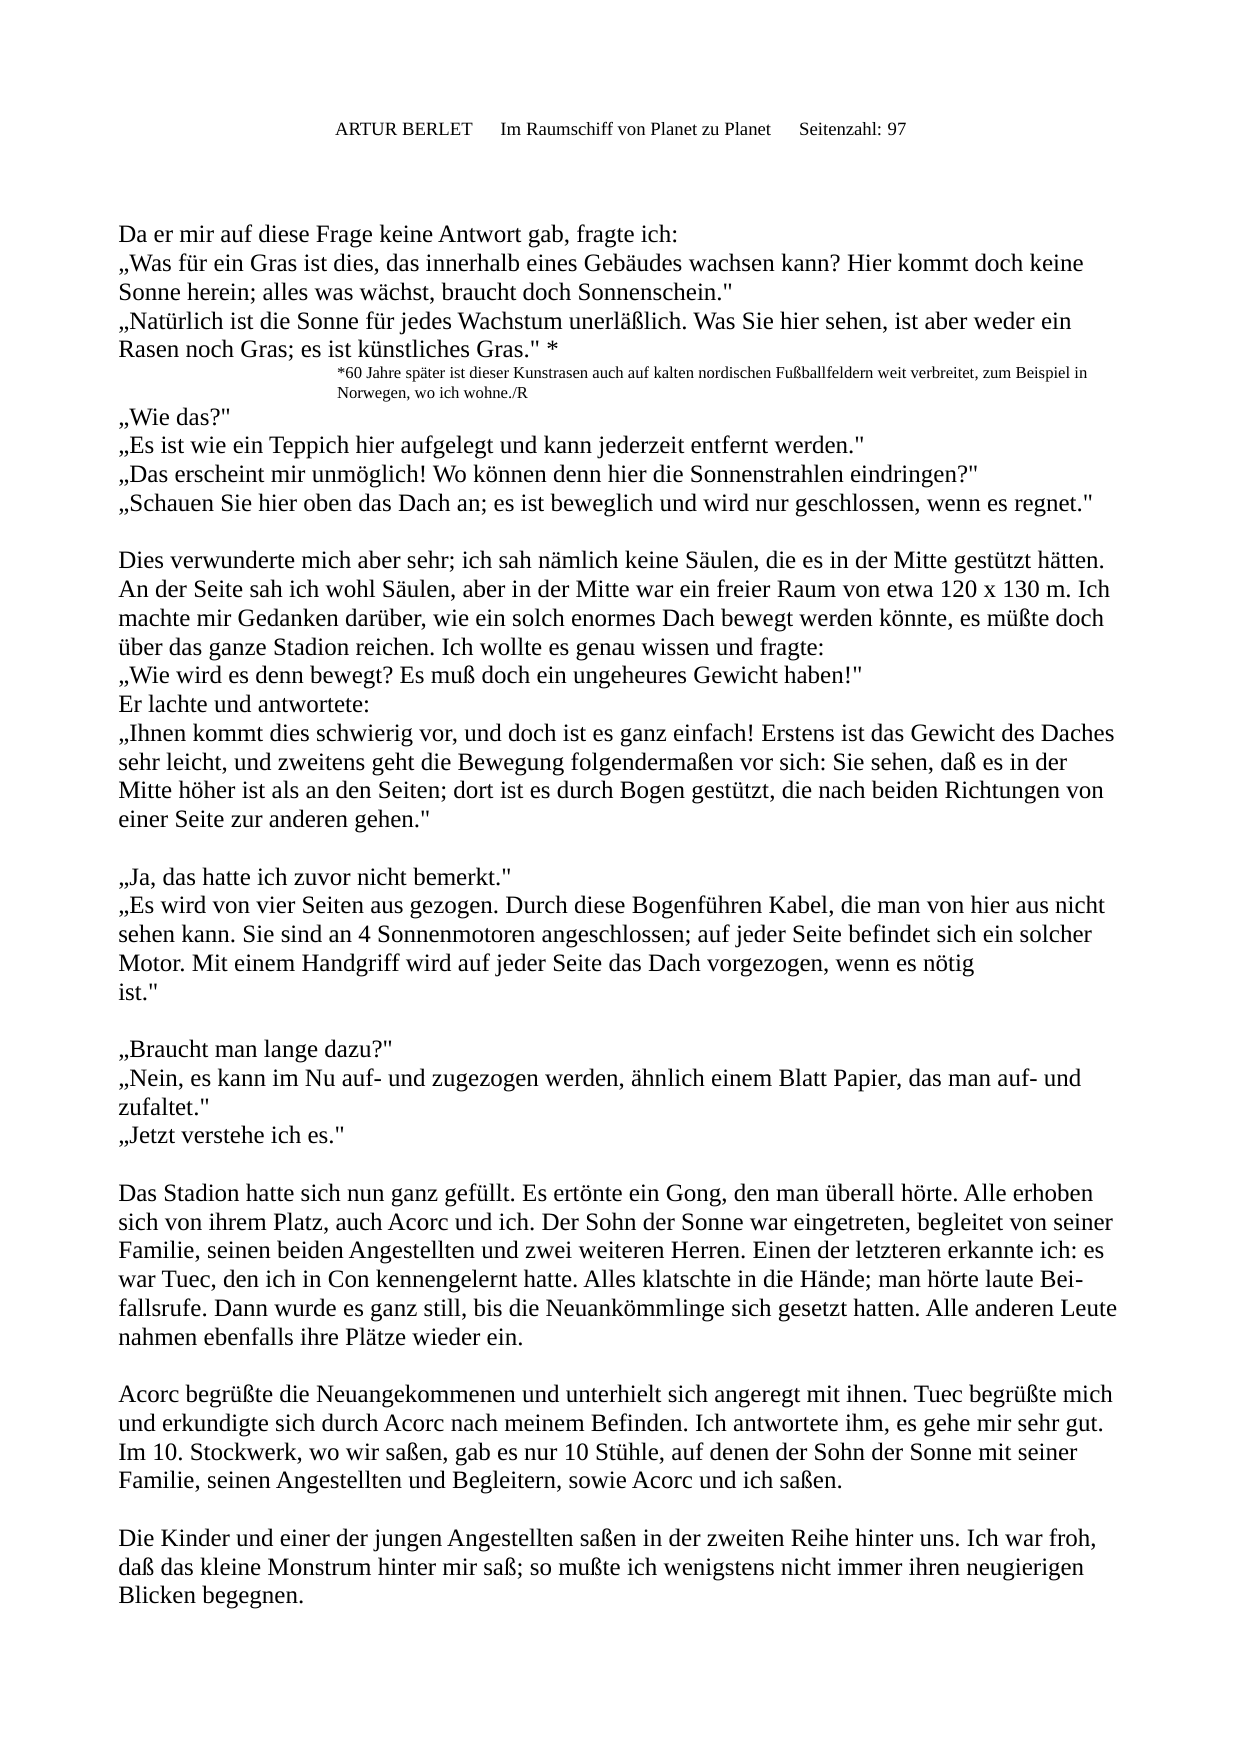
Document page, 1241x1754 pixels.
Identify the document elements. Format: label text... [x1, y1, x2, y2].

text Da er mir auf diese Frage keine Antwort gab, fragte ich: [118, 219, 1123, 248]
text Die Kinder und einer der jungen Angestellten saßen in der zweiten Reihe hinter uns. Ich war froh, daß das kleine Monstrum hinter mir saß; so mußte ich wenigstens nicht immer ihren neugierigen Blicken begegnen. [118, 1523, 1123, 1609]
text „Das erscheint mir unmöglich! Wo können denn hier die Sonnenstrahlen eindringen?" [118, 459, 1123, 488]
text „Es ist wie ein Teppich hier aufgelegt und kann jederzeit entfernt werden." [118, 430, 1123, 459]
text „Natürlich ist die Sonne für jedes Wachstum unerläßlich. Was Sie hier sehen, ist aber weder ein Rasen noch Gras; es ist künstliches Gras." * [118, 306, 1123, 363]
text „Jetzt verstehe ich es." [118, 1120, 1123, 1149]
text Im 10. Stockwerk, wo wir saßen, gab es nur 10 Stühle, auf denen der Sohn der Sonne mit seiner Familie, seinen Angestellten und Begleitern, sowie Acorc und ich saßen. [118, 1437, 1123, 1494]
text „Nein, es kann im Nu auf- und zugezogen werden, ähn­lich einem Blatt Papier, das man auf- und zufaltet." [118, 1063, 1123, 1120]
text „Schauen Sie hier oben das Dach an; es ist beweglich und wird nur geschlossen, wenn es regnet." [118, 488, 1123, 517]
text „Wie das?" [118, 402, 1123, 430]
text Acorc begrüßte die Neuangekommenen und unterhielt sich angeregt mit ihnen. Tuec begrüßte mich und erkundigte sich durch Acorc nach meinem Befinden. Ich antwortete ihm, es gehe mir sehr gut. [118, 1379, 1123, 1437]
text „Braucht man lange dazu?" [118, 1034, 1123, 1063]
text „Wie wird es denn bewegt? Es muß doch ein ungeheures Gewicht haben!" [118, 660, 1123, 689]
text Das Stadion hatte sich nun ganz gefüllt. Es ertönte ein Gong, den man überall hörte. Alle erhoben sich von ihrem Platz, auch Acorc und ich. Der Sohn der Sonne war ein­getreten, begleitet von seiner Familie, seinen beiden Ange­stellten und zwei weiteren Herren. Einen der letzteren erkannte ich: es war Tuec, den ich in Con kennengelernt hatte. Alles klatschte in die Hände; man hörte laute Bei­fallsrufe. Dann wurde es ganz still, bis die Neuankömm­linge sich gesetzt hatten. Alle anderen Leute nahmen ebenfalls ihre Plätze wieder ein. [118, 1178, 1123, 1350]
text „Ja, das hatte ich zuvor nicht bemerkt." [118, 862, 1123, 890]
text „Was für ein Gras ist dies, das innerhalb eines Gebäudes wachsen kann? Hier kommt doch keine Sonne herein; alles was wächst, braucht doch Sonnenschein." [118, 248, 1123, 306]
text „Es wird von vier Seiten aus gezogen. Durch diese Bogenführen Kabel, die man von hier aus nicht sehen kann. Sie sind an 4 Sonnenmotoren angeschlossen; auf jeder Seite befindet sich ein solcher Motor. Mit einem Handgriff wird auf jeder Seite das Dach vorgezogen, wenn es nötig [118, 890, 1123, 977]
text *60 Jahre später ist dieser Kunstrasen auch auf kalten nordischen Fußballfeldern weit verbreitet, zum Beispiel in Norwegen, wo ich wohne./R [337, 363, 1123, 402]
text Er lachte und antwortete: [118, 689, 1123, 718]
text „Ihnen kommt dies schwierig vor, und doch ist es ganz einfach! Erstens ist das Gewicht des Daches sehr leicht, und zweitens geht die Bewegung folgender­maßen vor sich: Sie sehen, daß es in der Mitte höher ist als an den Seiten; dort ist es durch Bogen gestützt, die nach beiden Richtungen von einer Seite zur anderen gehen." [118, 718, 1123, 833]
text ist." [118, 977, 1123, 1005]
text Dies verwunderte mich aber sehr; ich sah nämlich keine Säulen, die es in der Mitte gestützt hätten. An der Seite sah ich wohl Säulen, aber in der Mitte war ein freier Raum von etwa 120 x 130 m. Ich machte mir Gedanken darüber, wie ein solch enormes Dach bewegt werden könnte, es müßte doch über das ganze Stadion reichen. Ich wollte es genau wissen und fragte: [118, 545, 1123, 660]
